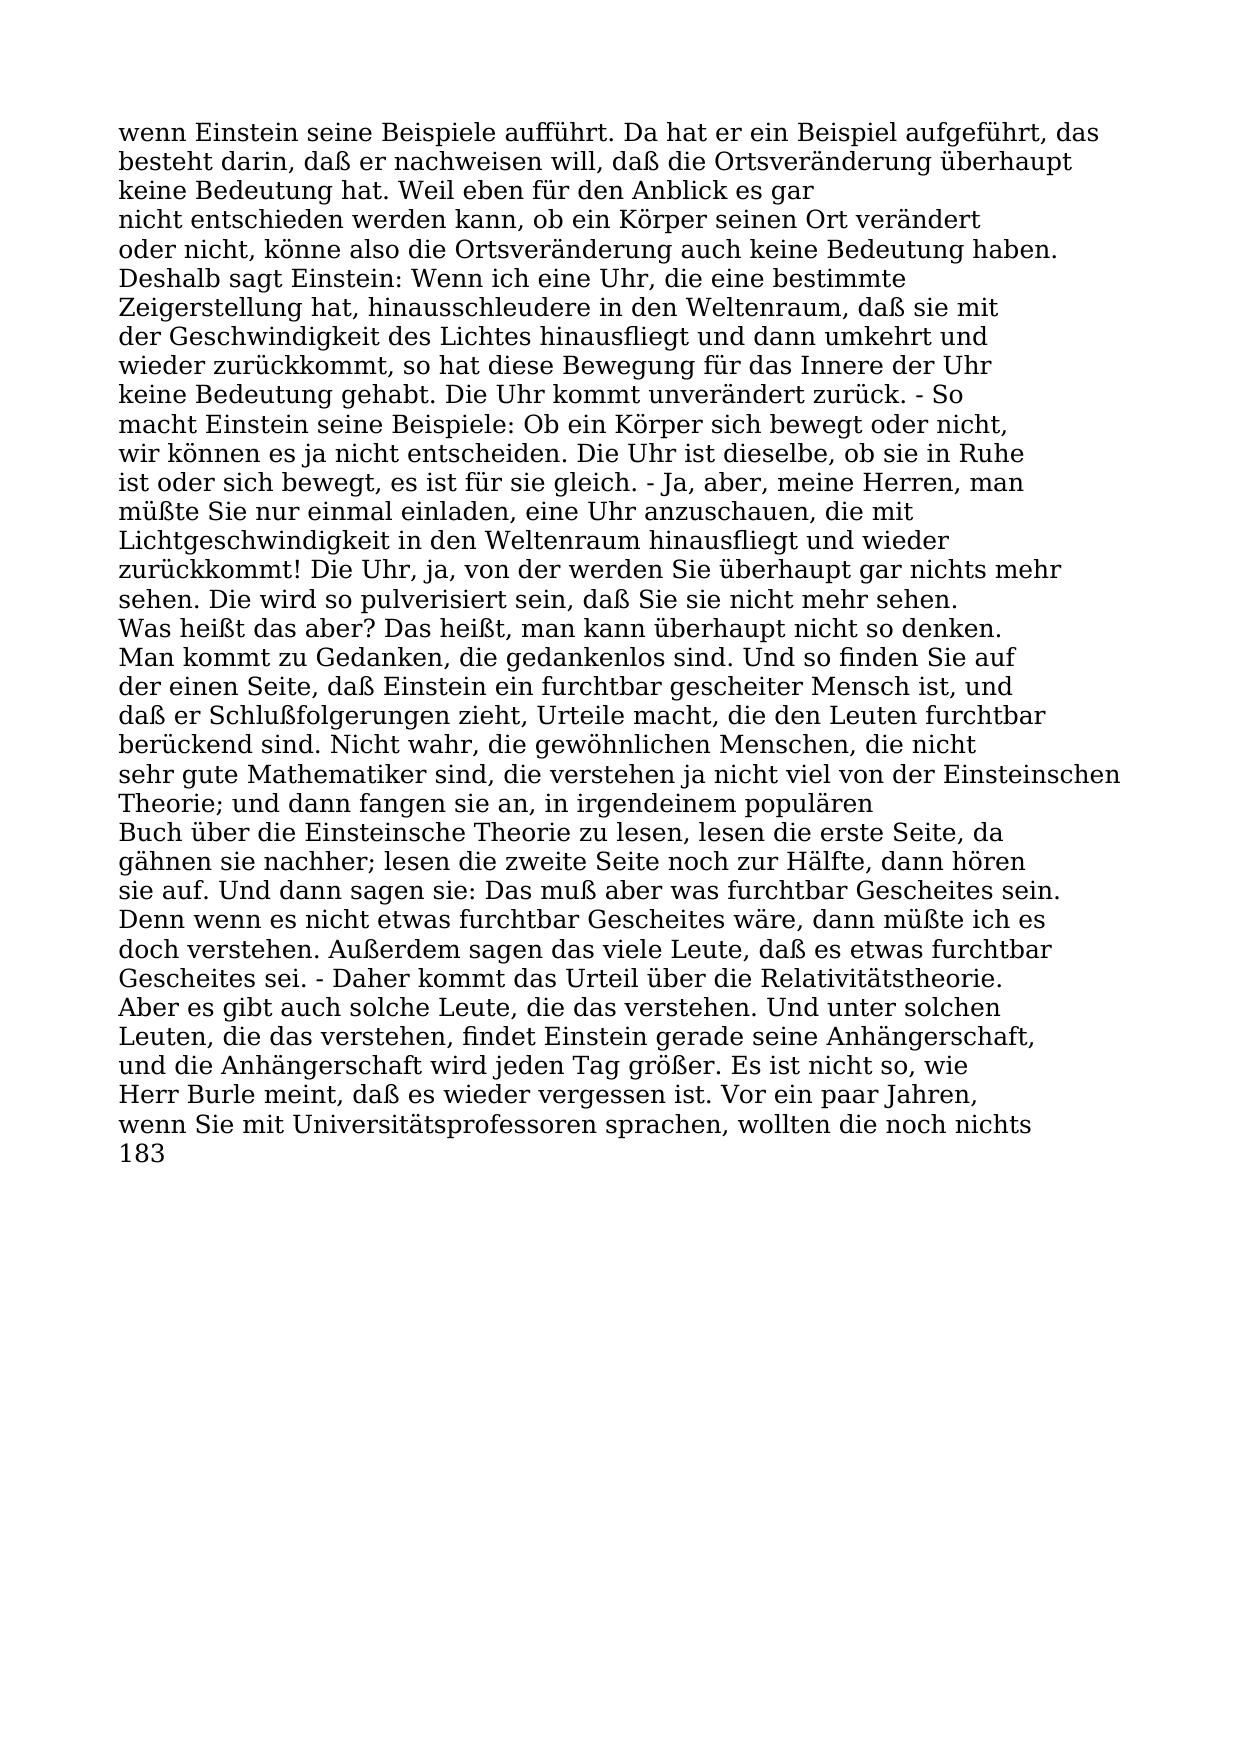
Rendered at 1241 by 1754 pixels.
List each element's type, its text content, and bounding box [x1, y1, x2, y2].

text wir können es ja nicht entscheiden. Die Uhr ist dieselbe, ob sie in Ruhe [118, 439, 1122, 468]
text Man kommt zu Gedanken, die gedankenlos sind. Und so finden Sie auf [118, 643, 1122, 672]
text und die Anhängerschaft wird jeden Tag größer. Es ist nicht so, wie [118, 1051, 1122, 1081]
text gähnen sie nachher; lesen die zweite Seite noch zur Hälfte, dann hören [118, 847, 1122, 876]
text der einen Seite, daß Einstein ein furchtbar gescheiter Mensch ist, und [118, 672, 1122, 701]
text Denn wenn es nicht etwas furchtbar Gescheites wäre, dann müßte ich es [118, 906, 1122, 935]
text der Geschwindigkeit des Lichtes hinausfliegt und dann umkehrt und [118, 322, 1122, 351]
text nicht entschieden werden kann, ob ein Körper seinen Ort verändert [118, 206, 1122, 235]
text müßte Sie nur einmal einladen, eine Uhr anzuschauen, die mit Lichtgeschwindigkeit in den Weltenraum hinausfliegt und wieder zurückkommt! Die Uhr, ja, von der werden Sie überhaupt gar nichts mehr sehen. Die wird so pulverisiert sein, daß Sie sie nicht mehr sehen. [118, 497, 1122, 614]
text wieder zurückkommt, so hat diese Bewegung für das Innere der Uhr [118, 351, 1122, 381]
text oder nicht, könne also die Ortsveränderung auch keine Bedeutung haben. Deshalb sagt Einstein: Wenn ich eine Uhr, die eine bestimmte [118, 235, 1122, 293]
text macht Einstein seine Beispiele: Ob ein Körper sich bewegt oder nicht, [118, 410, 1122, 439]
text wenn Einstein seine Beispiele aufführt. Da hat er ein Beispiel aufgeführt, das besteht darin, daß er nachweisen will, daß die Ortsveränderung überhaupt keine Bedeutung hat. Weil eben für den Anblick es gar [118, 118, 1122, 206]
text Aber es gibt auch solche Leute, die das verstehen. Und unter solchen [118, 993, 1122, 1022]
text keine Bedeutung gehabt. Die Uhr kommt unverändert zurück. - So [118, 381, 1122, 410]
text Buch über die Einsteinsche Theorie zu lesen, lesen die erste Seite, da [118, 818, 1122, 847]
text wenn Sie mit Universitätsprofessoren sprachen, wollten die noch nichts [118, 1110, 1122, 1139]
text doch verstehen. Außerdem sagen das viele Leute, daß es etwas furchtbar [118, 935, 1122, 964]
text ist oder sich bewegt, es ist für sie gleich. - Ja, aber, meine Herren, man [118, 468, 1122, 497]
text daß er Schlußfolgerungen zieht, Urteile macht, die den Leuten furchtbar berückend sind. Nicht wahr, die gewöhnlichen Menschen, die nicht [118, 701, 1122, 760]
text sehr gute Mathematiker sind, die verstehen ja nicht viel von der Einsteinschen Theorie; und dann fangen sie an, in irgendeinem populären [118, 760, 1122, 818]
text 183 [118, 1139, 1122, 1168]
text Zeigerstellung hat, hinausschleudere in den Weltenraum, daß sie mit [118, 293, 1122, 322]
text Leuten, die das verstehen, findet Einstein gerade seine Anhängerschaft, [118, 1022, 1122, 1051]
text Was heißt das aber? Das heißt, man kann überhaupt nicht so denken. [118, 614, 1122, 643]
text Gescheites sei. - Daher kommt das Urteil über die Relativitätstheorie. [118, 964, 1122, 993]
text Herr Burle meint, daß es wieder vergessen ist. Vor ein paar Jahren, [118, 1081, 1122, 1110]
text sie auf. Und dann sagen sie: Das muß aber was furchtbar Gescheites sein. [118, 876, 1122, 906]
